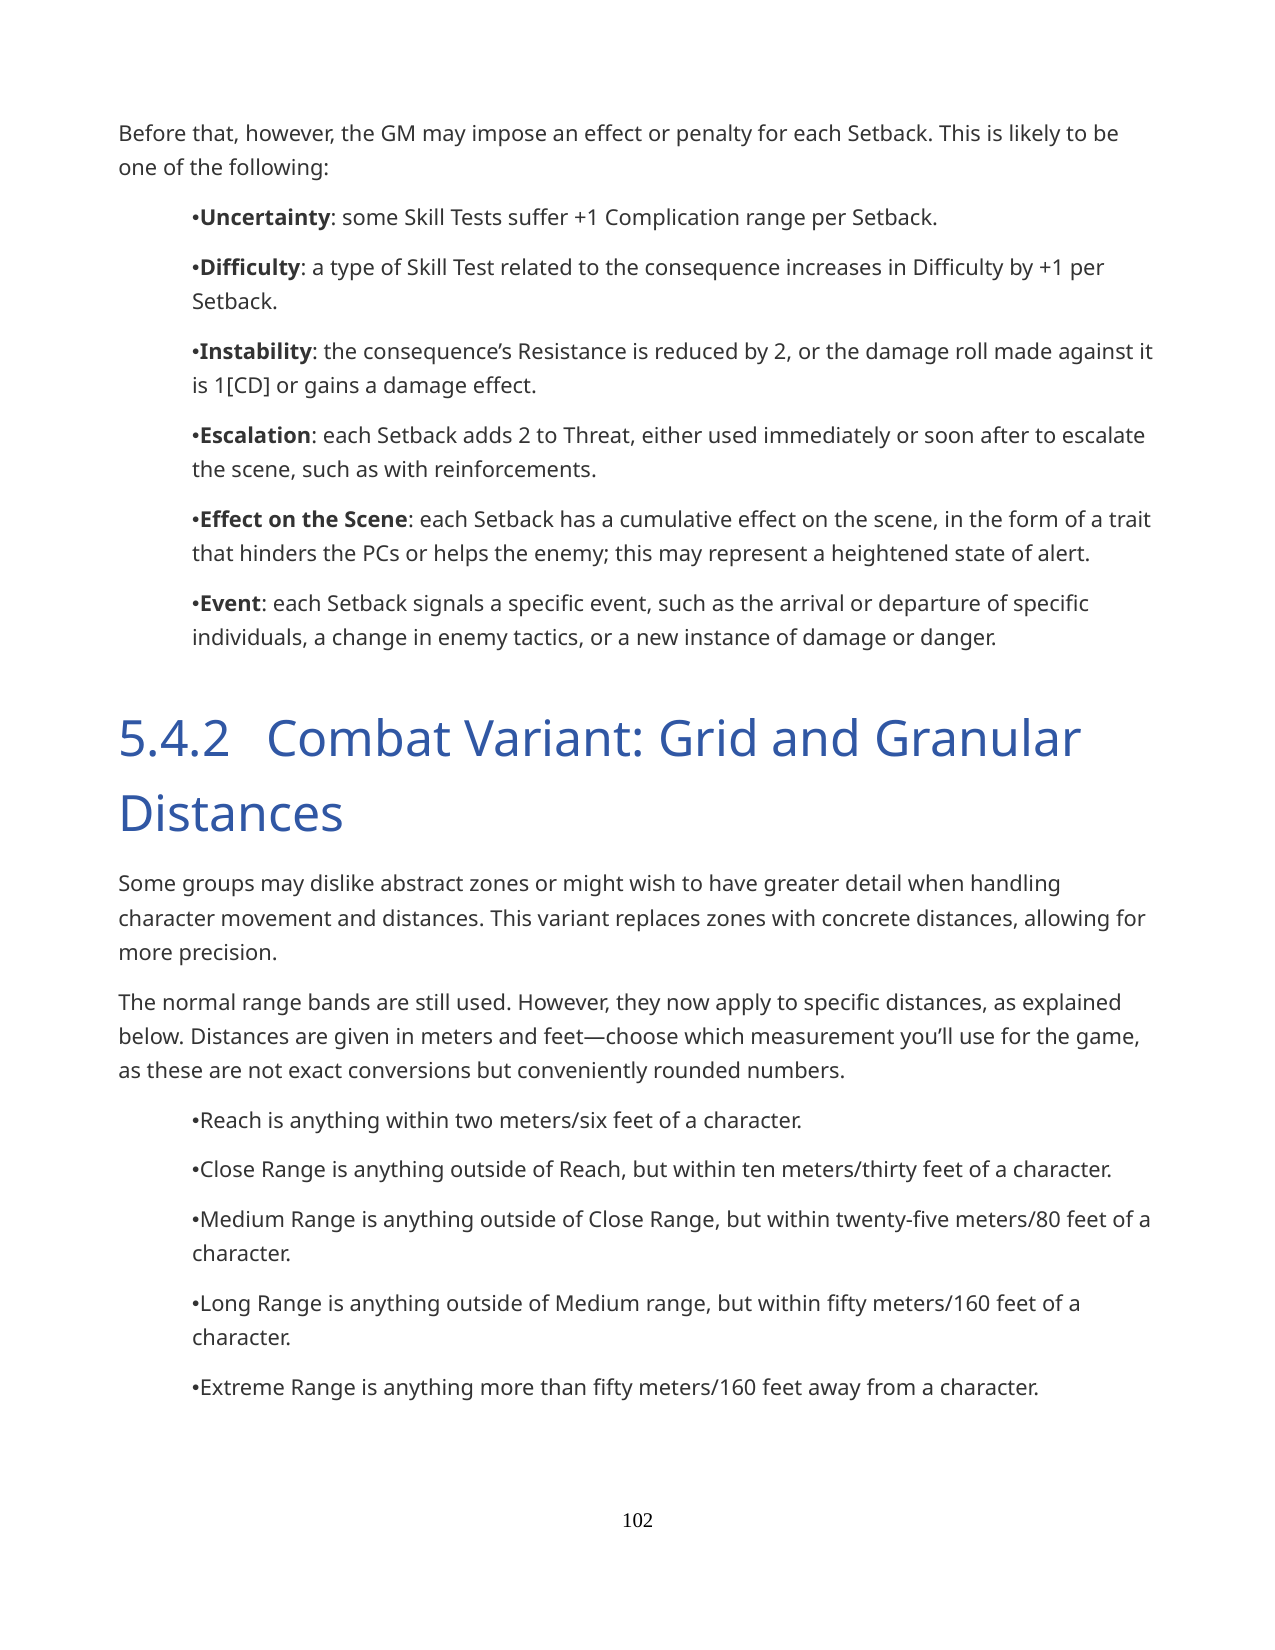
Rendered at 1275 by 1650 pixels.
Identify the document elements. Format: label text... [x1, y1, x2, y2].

list Reach is anything within two meters/six feet of a character. [118, 1104, 1157, 1134]
list Extreme Range is anything more than fifty meters/160 feet away from a character. [118, 1372, 1157, 1402]
text Before that, however, the GM may impose an effect or penalty for each Setback. This is likely to be one of the following: [118, 118, 1157, 182]
text Some groups may dislike abstract zones or might wish to have greater detail when handling character movement and distances. This variant replaces zones with concrete distances, allowing for more precision. [118, 868, 1157, 966]
list Instability: the consequence’s Resistance is reduced by 2, or the damage roll made against it is 1[CD] or gains a damage effect. [118, 336, 1157, 400]
list Medium Range is anything outside of Close Range, but within twenty-five meters/80 feet of a character. [118, 1204, 1157, 1268]
list Escalation: each Setback adds 2 to Threat, either used immediately or soon after to escalate the scene, such as with reinforcements. [118, 420, 1157, 484]
text The normal range bands are still used. However, they now apply to specific distances, as explained below. Distances are given in meters and feet—choose which measurement you’ll use for the game, as these are not exact conversions but conveniently rounded numbers. [118, 986, 1157, 1084]
subtitle Combat Variant: Grid and Granular Distances [118, 703, 1157, 846]
list Effect on the Scene: each Setback has a cumulative effect on the scene, in the form of a trait that hinders the PCs or helps the enemy; this may represent a heightened state of alert. [118, 504, 1157, 568]
list Difficulty: a type of Skill Test related to the consequence increases in Difficulty by +1 per Setback. [118, 252, 1157, 316]
list Long Range is anything outside of Medium range, but within fifty meters/160 feet of a character. [118, 1288, 1157, 1352]
list Close Range is anything outside of Reach, but within ten meters/thirty feet of a character. [118, 1154, 1157, 1184]
list Uncertainty: some Skill Tests suffer +1 Complication range per Setback. [118, 202, 1157, 232]
list Event: each Setback signals a specific event, such as the arrival or departure of specific individuals, a change in enemy tactics, or a new instance of damage or danger. [118, 588, 1157, 652]
